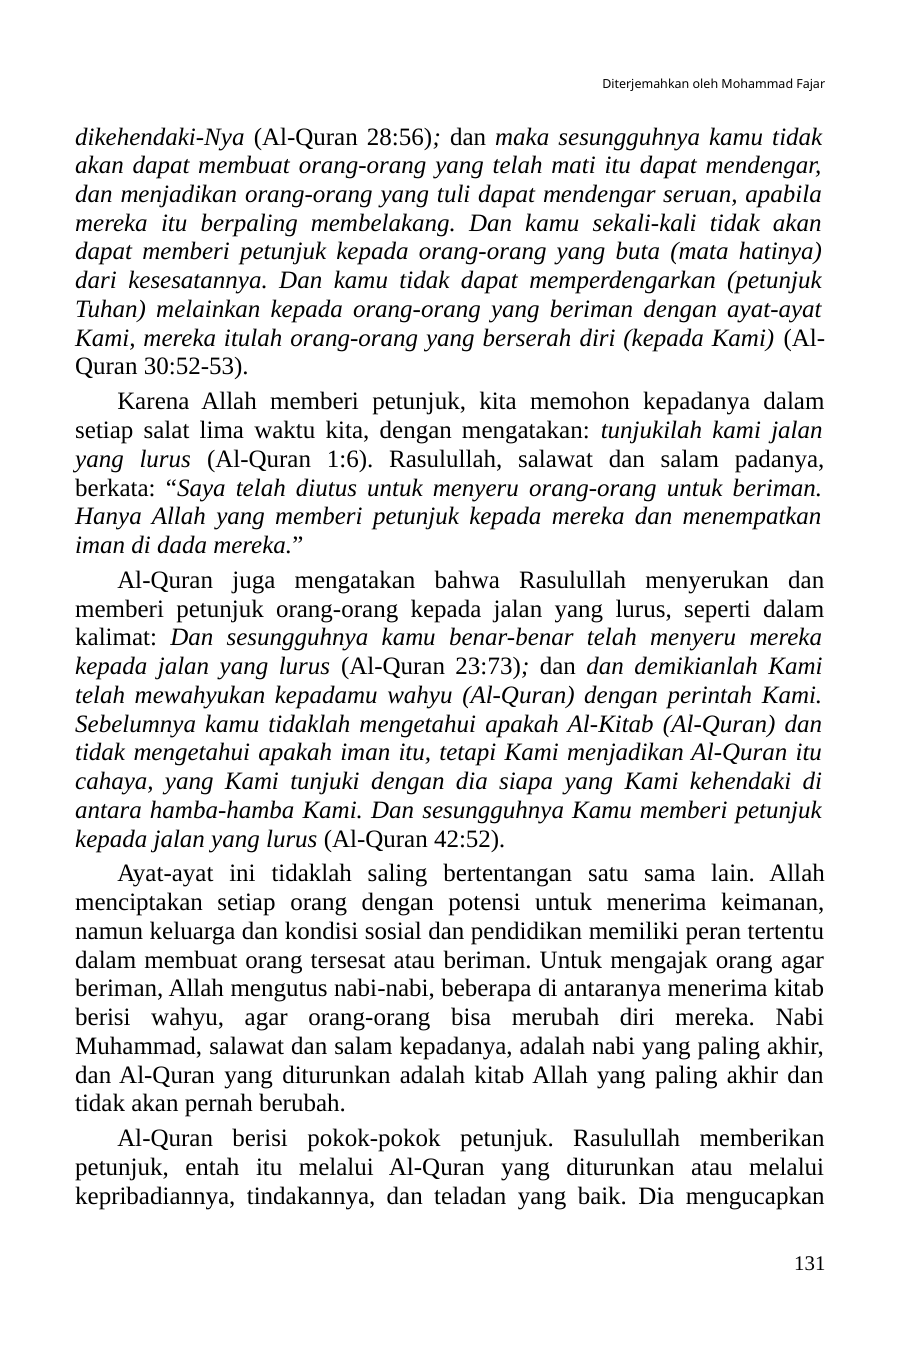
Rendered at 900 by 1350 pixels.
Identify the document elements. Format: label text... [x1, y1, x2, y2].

text Al-Quran berisi pokok-pokok petunjuk. Rasulullah memberikan petunjuk, entah itu melalui Al-Quran yang diturunkan atau melalui kepribadiannya, tindakannya, dan teladan yang baik. Dia mengucapkan [75, 1123, 825, 1209]
text Ayat-ayat ini tidaklah saling bertentangan satu sama lain. Allah menciptakan setiap orang dengan potensi untuk menerima keimanan, namun keluarga dan kondisi sosial dan pendidikan memiliki peran tertentu dalam membuat orang tersesat atau beriman. Untuk mengajak orang agar beriman, Allah mengutus nabi-nabi, beberapa di antaranya menerima kitab berisi wahyu, agar orang-orang bisa merubah diri mereka. Nabi Muhammad, salawat dan salam kepadanya, adalah nabi yang paling akhir, dan Al-Quran yang diturunkan adalah kitab Allah yang paling akhir dan tidak akan pernah berubah. [75, 858, 825, 1117]
text Al-Quran juga mengatakan bahwa Rasulullah menyerukan dan memberi petunjuk orang-orang kepada jalan yang lurus, seperti dalam kalimat: Dan sesungguhnya kamu benar-benar telah menyeru mereka kepada jalan yang lurus (Al-Quran 23:73); dan dan demikianlah Kami telah mewahyukan kepadamu wahyu (Al-Quran) dengan perintah Kami. Sebelumnya kamu tidaklah mengetahui apakah Al-Kitab (Al-Quran) dan tidak mengetahui apakah iman itu, tetapi Kami menjadikan Al-Quran itu cahaya, yang Kami tunjuki dengan dia siapa yang Kami kehendaki di antara hamba-hamba Kami. Dan sesungguhnya Kamu memberi petunjuk kepada jalan yang lurus (Al-Quran 42:52). [75, 565, 825, 852]
text dikehendaki-Nya (Al-Quran 28:56); dan maka sesungguhnya kamu tidak akan dapat membuat orang-orang yang telah mati itu dapat mendengar, dan menjadikan orang-orang yang tuli dapat mendengar seruan, apabila mereka itu berpaling membelakang. Dan kamu sekali-kali tidak akan dapat memberi petunjuk kepada orang-orang yang buta (mata hatinya) dari kesesatannya. Dan kamu tidak dapat memperdengarkan (petunjuk Tuhan) melainkan kepada orang-orang yang beriman dengan ayat-ayat Kami, mereka itulah orang-orang yang berserah diri (kepada Kami) (Al-Quran 30:52-53). [75, 122, 825, 380]
text Karena Allah memberi petunjuk, kita memohon kepadanya dalam setiap salat lima waktu kita, dengan mengatakan: tunjukilah kami jalan yang lurus (Al-Quran 1:6). Rasulullah, salawat dan salam padanya, berkata: “Saya telah diutus untuk menyeru orang-orang untuk beriman. Hanya Allah yang memberi petunjuk kepada mereka dan menempatkan iman di dada mereka.” [75, 386, 825, 559]
